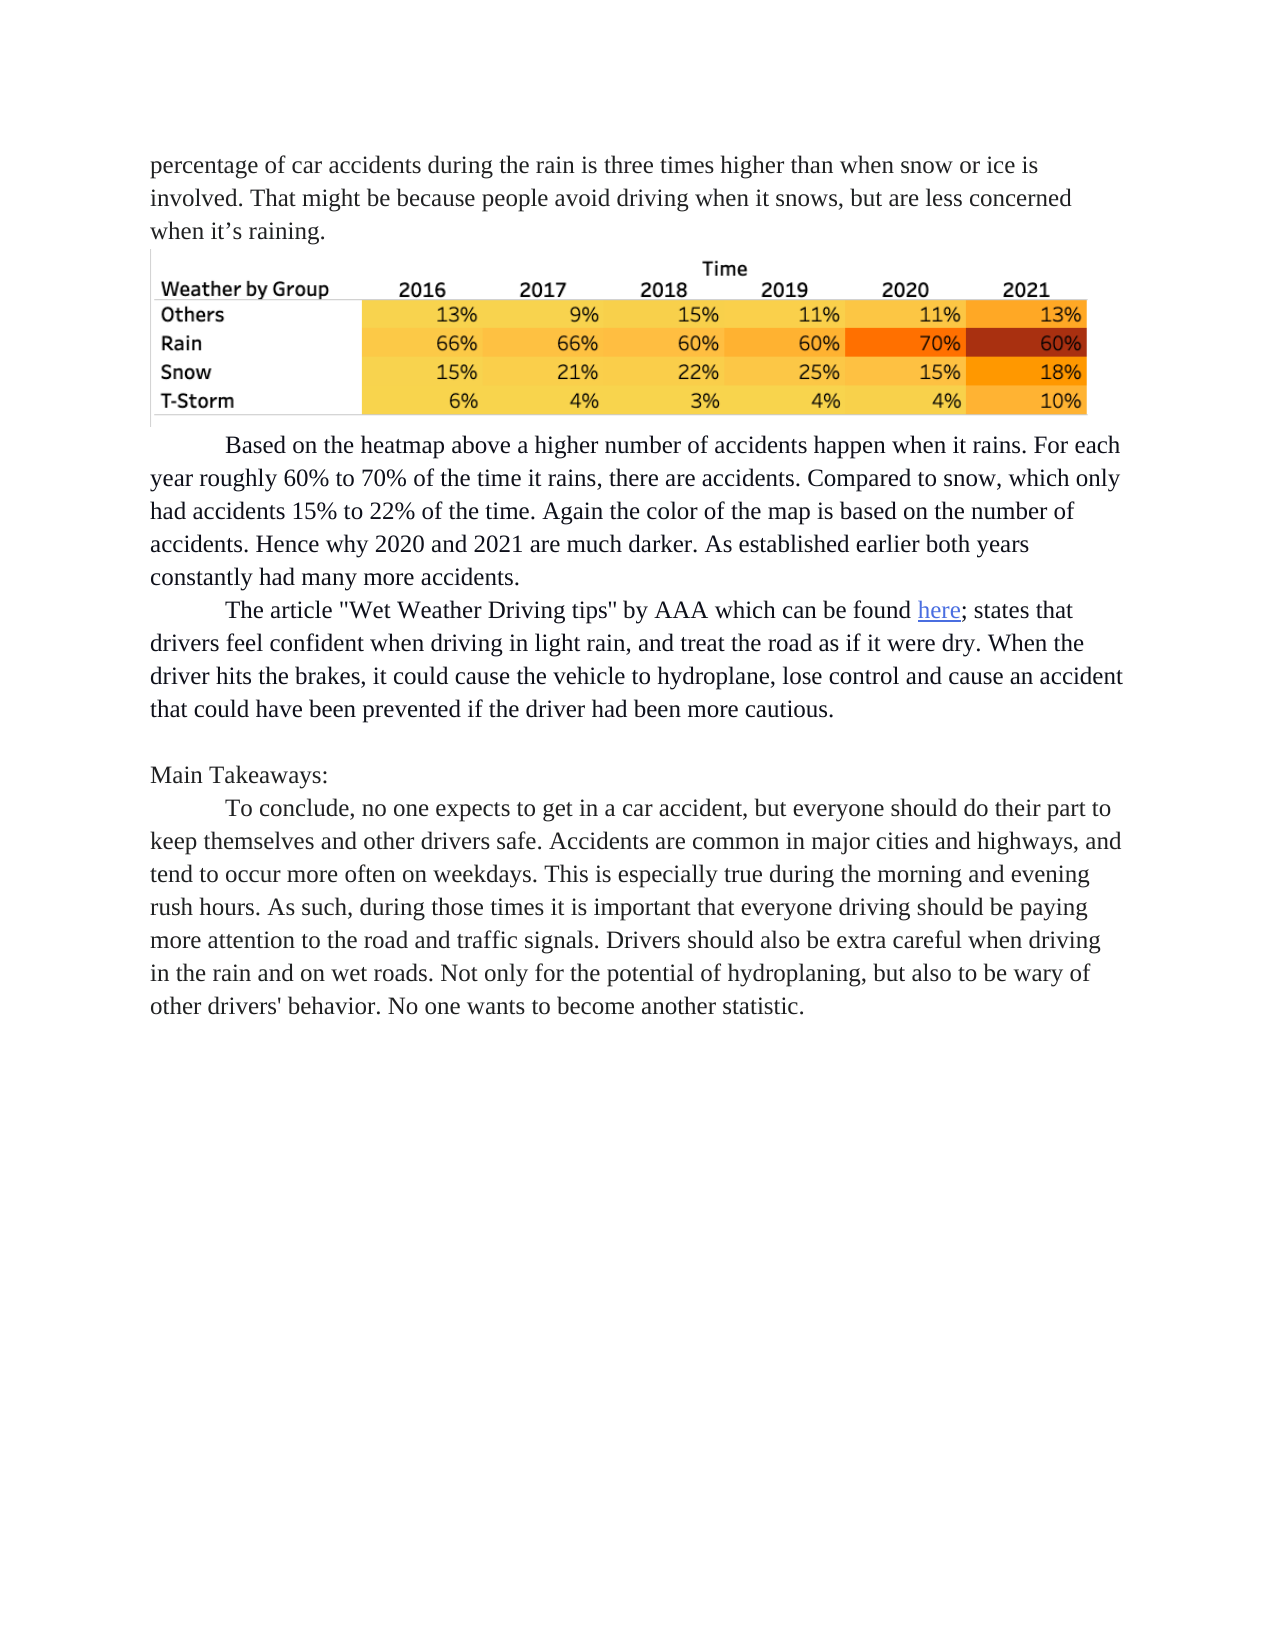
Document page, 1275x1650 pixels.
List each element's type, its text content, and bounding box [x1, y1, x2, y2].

text To conclude, no one expects to get in a car accident, but everyone should do their part to keep themselves and other drivers safe. Accidents are common in major cities and highways, and tend to occur more often on weekdays. This is especially true during the morning and evening rush hours. As such, during those times it is important that everyone driving should be paying more attention to the road and traffic signals. Drivers should also be extra careful when driving in the rain and on wet roads. Not only for the potential of hydroplaning, but also to be wary of other drivers' behavior. No one wants to become another statistic. [150, 793, 1125, 1020]
text percentage of car accidents during the rain is three times higher than when snow or ice is involved. That might be because people avoid driving when it snows, but are less concerned when it’s raining. [150, 150, 1125, 245]
text Based on the heatmap above a higher number of accidents happen when it rains. For each year roughly 60% to 70% of the time it rains, there are accidents. Compared to snow, which only had accidents 15% to 22% of the time. Again the color of the map is based on the number of accidents. Hence why 2020 and 2021 are much darker. As established earlier both years constantly had many more accidents. [150, 430, 1125, 591]
text The article "Wet Weather Driving tips'' by AAA which can be found here; states that drivers feel confident when driving in light rain, and treat the road as if it were dry. When the driver hits the brakes, it could cause the vehicle to hydroplane, lose control and cause an accident that could have been prevented if the driver had been more cautious. [150, 595, 1125, 723]
text Main Takeaways: [150, 760, 1125, 789]
picture [150, 249, 1125, 427]
